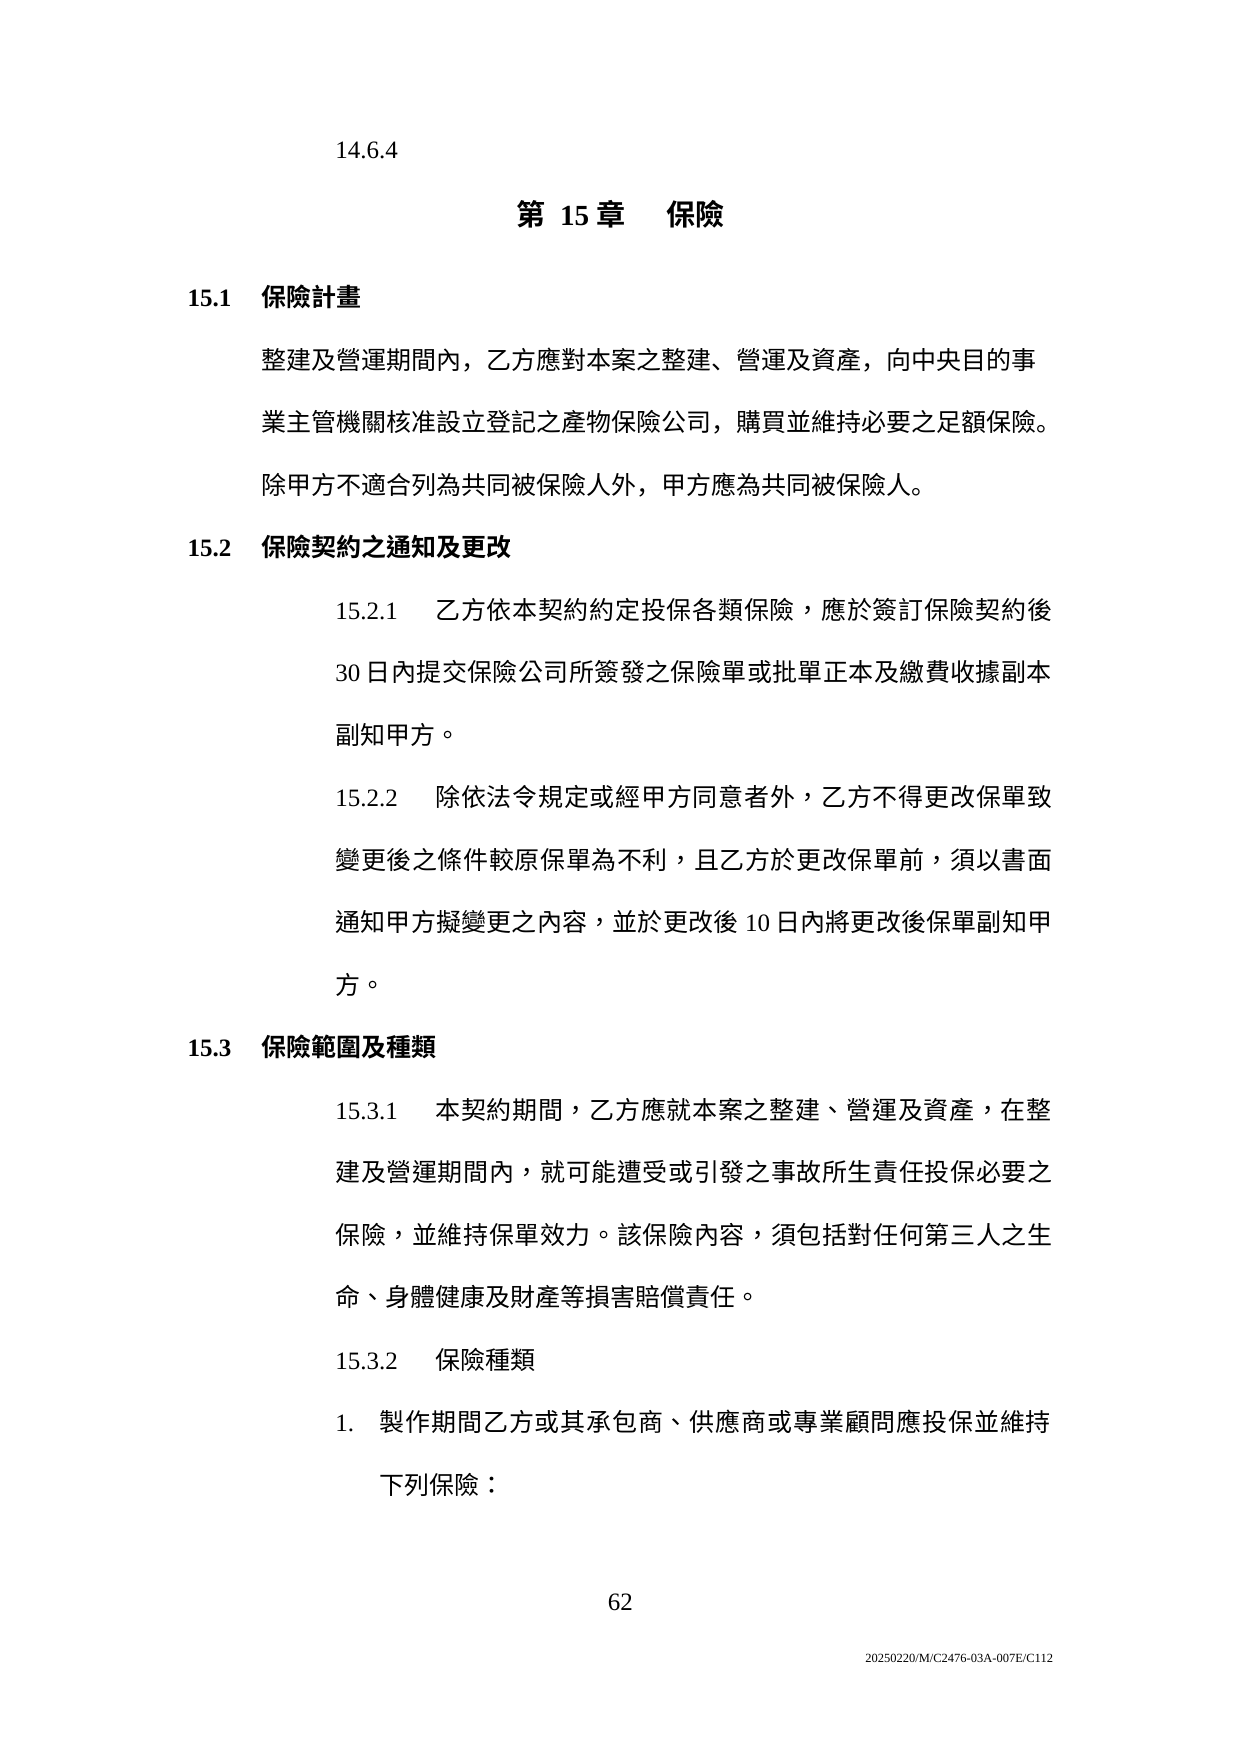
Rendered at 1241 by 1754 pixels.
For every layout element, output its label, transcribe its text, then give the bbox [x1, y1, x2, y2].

subtitle 製作期間乙方或其承包商、供應商或專業顧問應投保並維持下列保險： [335, 1379, 1053, 1504]
subtitle 乙方依本契約約定投保各類保險，應於簽訂保險契約後30日內提交保險公司所簽發之保險單或批單正本及繳費收據副本副知甲方。 [335, 567, 1053, 754]
text 整建及營運期間內，乙方應對本案之整建、營運及資產，向中央目的事業主管機關核准設立登記之產物保險公司，購買並維持必要之足額保險。除甲方不適合列為共同被保險人外，甲方應為共同被保險人。 [261, 317, 1053, 504]
subtitle 保險種類 [335, 1317, 1053, 1379]
subtitle 保險範圍及種類 [187, 1004, 1053, 1067]
subtitle 保險契約之通知及更改 [187, 504, 1053, 567]
subtitle 保險計畫 [187, 254, 1053, 317]
subtitle 除依法令規定或經甲方同意者外，乙方不得更改保單致變更後之條件較原保單為不利，且乙方於更改保單前，須以書面通知甲方擬變更之內容，並於更改後10日內將更改後保單副知甲方。 [335, 754, 1053, 1004]
subtitle 保險 [187, 171, 1053, 233]
subtitle 本契約期間，乙方應就本案之整建、營運及資產，在整建及營運期間內，就可能遭受或引發之事故所生責任投保必要之保險，並維持保單效力。該保險內容，須包括對任何第三人之生命、身體健康及財產等損害賠償責任。 [335, 1067, 1053, 1317]
